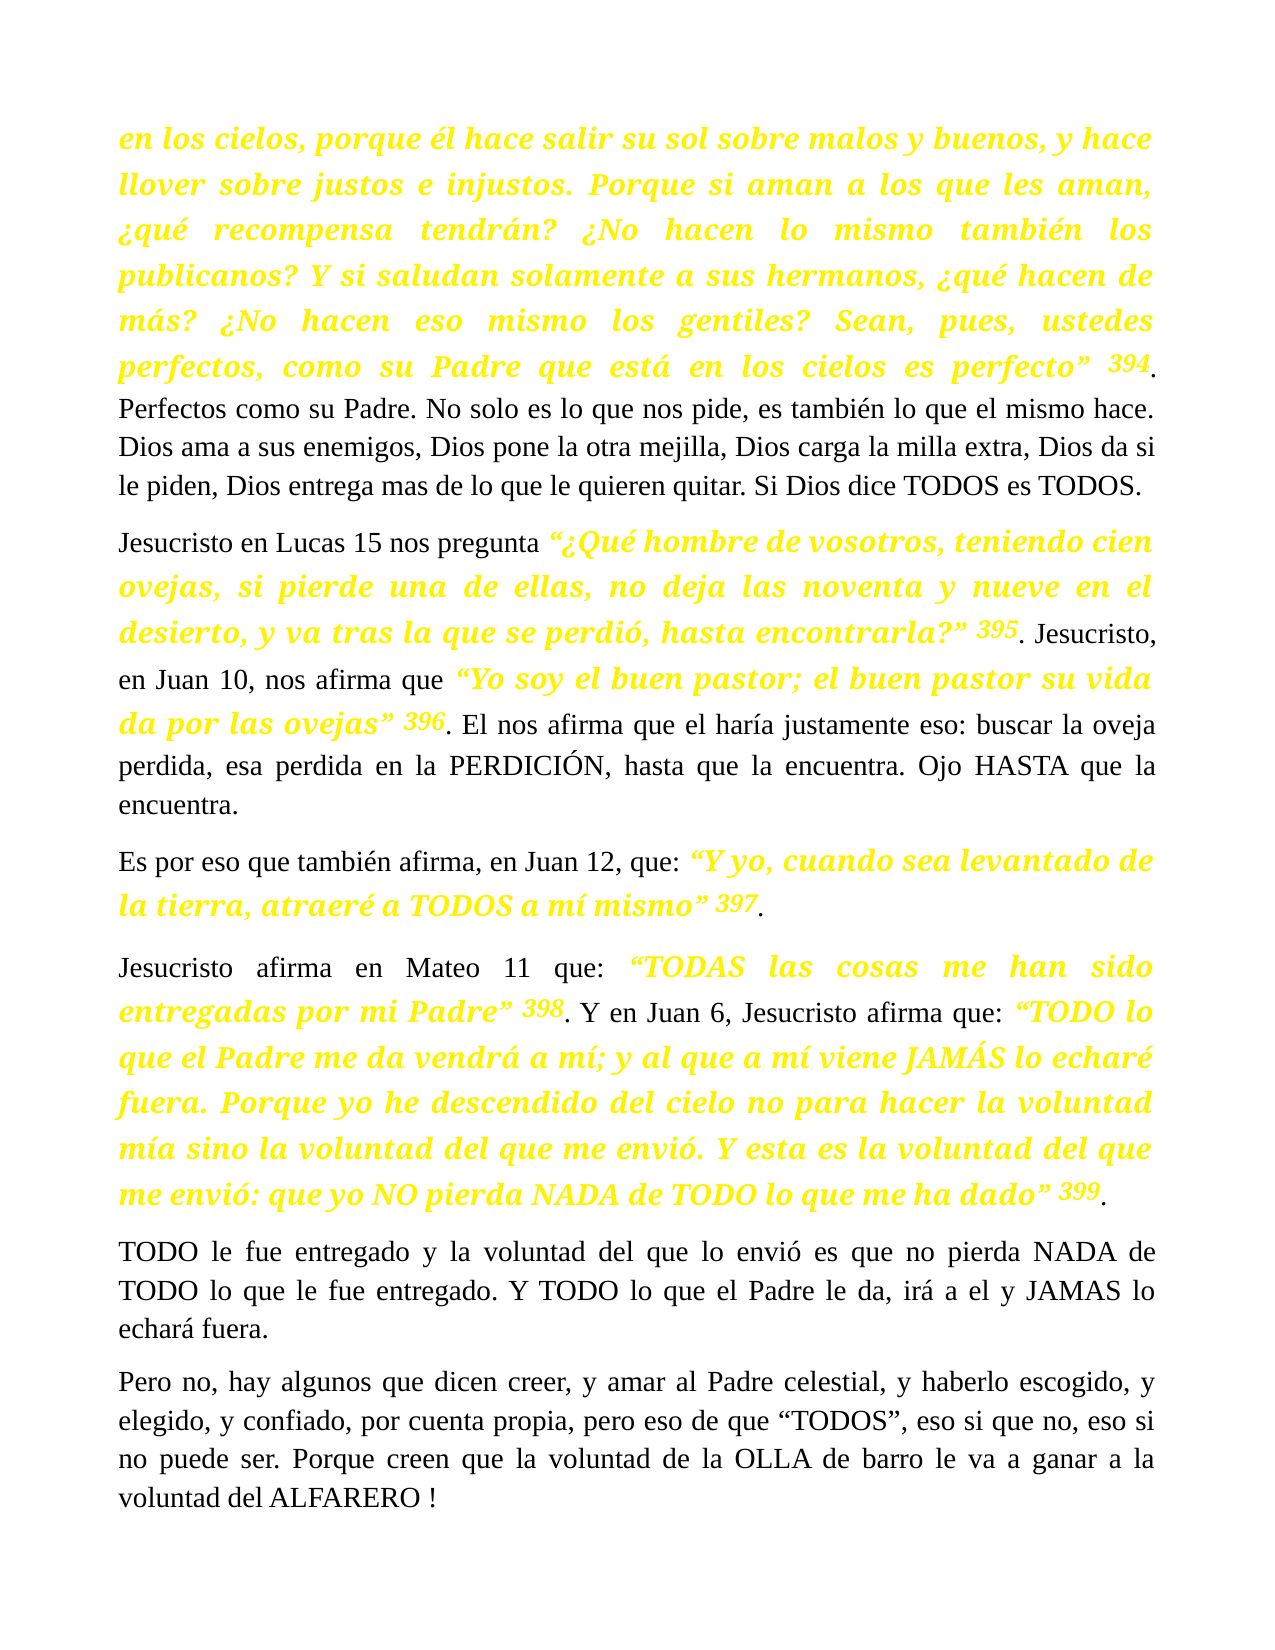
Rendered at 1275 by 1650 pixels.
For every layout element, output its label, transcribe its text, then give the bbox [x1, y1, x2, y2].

text Es por eso que también afirma, en Juan 12, que: “Y yo, cuando sea levantado de la tierra, atraeré a TODOS a mí mismo” . [118, 840, 1157, 925]
text TODO le fue entregado y la voluntad del que lo envió es que no pierda NADA de TODO lo que le fue entregado. Y TODO lo que el Padre le da, irá a el y JAMAS lo echará fuera. [118, 1234, 1157, 1345]
text Pero no, hay algunos que dicen creer, y amar al Padre celestial, y haberlo escogido, y elegido, y confiado, por cuenta propia, pero eso de que “TODOS”, eso si que no, eso si no puede ser. Porque creen que la voluntad de la OLLA de barro le va a ganar a la voluntad del ALFARERO ! [118, 1364, 1157, 1513]
text en los cielos, porque él hace salir su sol sobre malos y buenos, y hace llover sobre justos e injustos. Porque si aman a los que les aman, ¿qué recompensa tendrán? ¿No hacen lo mismo también los publicanos? Y si saludan solamente a sus hermanos, ¿qué hacen de más? ¿No hacen eso mismo los gentiles? Sean, pues, ustedes perfectos, como su Padre que está en los cielos es perfecto” . Perfectos como su Padre. No solo es lo que nos pide, es también lo que el mismo hace. Dios ama a sus enemigos, Dios pone la otra mejilla, Dios carga la milla extra, Dios da si le piden, Dios entrega mas de lo que le quieren quitar. Si Dios dice TODOS es TODOS. [118, 118, 1157, 502]
text Jesucristo en Lucas 15 nos pregunta “¿Qué hombre de vosotros, teniendo cien ovejas, si pierde una de ellas, no deja las noventa y nueve en el desierto, y va tras la que se perdió, hasta encontrarla?” . Jesucristo, en Juan 10, nos afirma que “Yo soy el buen pastor; el buen pastor su vida da por las ovejas” . El nos afirma que el haría justamente eso: buscar la oveja perdida, esa perdida en la PERDICIÓN, hasta que la encuentra. Ojo HASTA que la encuentra. [118, 521, 1157, 820]
text Jesucristo afirma en Mateo 11 que: “TODAS las cosas me han sido entregadas por mi Padre” . Y en Juan 6, Jesucristo afirma que: “TODO lo que el Padre me da vendrá a mí; y al que a mí viene JAMÁS lo echaré fuera. Porque yo he descendido del cielo no para hacer la voluntad mía sino la voluntad del que me envió. Y esta es la voluntad del que me envió: que yo NO pierda NADA de TODO lo que me ha dado” . [118, 946, 1157, 1214]
